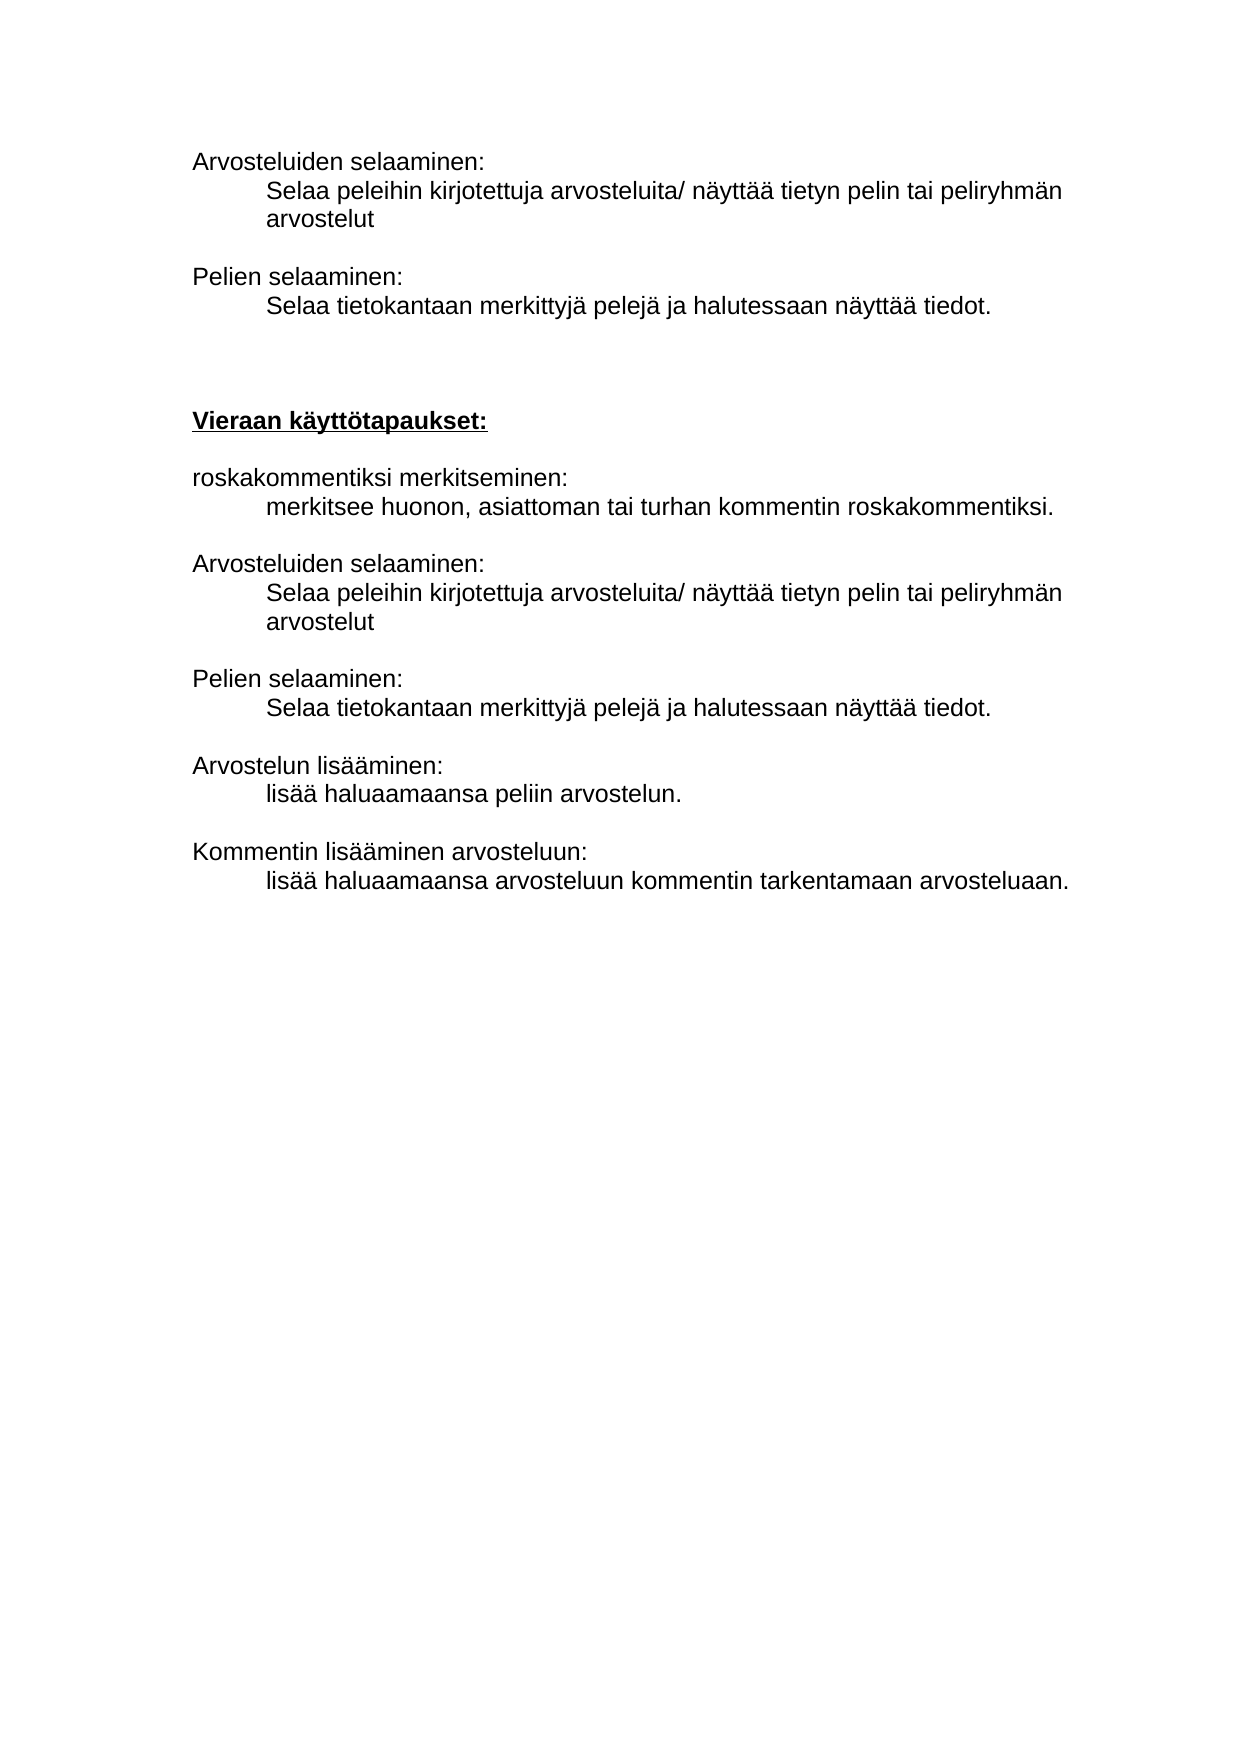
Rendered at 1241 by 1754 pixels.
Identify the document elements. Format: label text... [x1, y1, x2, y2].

text Arvosteluiden selaaminen: [118, 549, 1122, 578]
text Pelien selaaminen: [118, 262, 1122, 291]
text Pelien selaaminen: [118, 664, 1122, 693]
text lisää haluaamaansa peliin arvostelun. [118, 779, 1122, 808]
text roskakommentiksi merkitseminen: [118, 463, 1122, 492]
text Kommentin lisääminen arvosteluun: [118, 837, 1122, 866]
text Arvostelun lisääminen: [118, 751, 1122, 779]
text merkitsee huonon, asiattoman tai turhan kommentin roskakommentiksi. [118, 492, 1122, 521]
text Selaa tietokantaan merkittyjä pelejä ja halutessaan näyttää tiedot. [118, 291, 1122, 319]
text Arvosteluiden selaaminen: [118, 147, 1122, 176]
text lisää haluaamaansa arvosteluun kommentin tarkentamaan arvosteluaan. [118, 866, 1122, 894]
text Vieraan käyttötapaukset: [118, 406, 1122, 434]
text Selaa peleihin kirjotettuja arvosteluita/ näyttää tietyn pelin tai peliryhmän arvostelut [118, 578, 1122, 636]
text Selaa tietokantaan merkittyjä pelejä ja halutessaan näyttää tiedot. [118, 693, 1122, 722]
text Selaa peleihin kirjotettuja arvosteluita/ näyttää tietyn pelin tai peliryhmän arvostelut [118, 176, 1122, 233]
